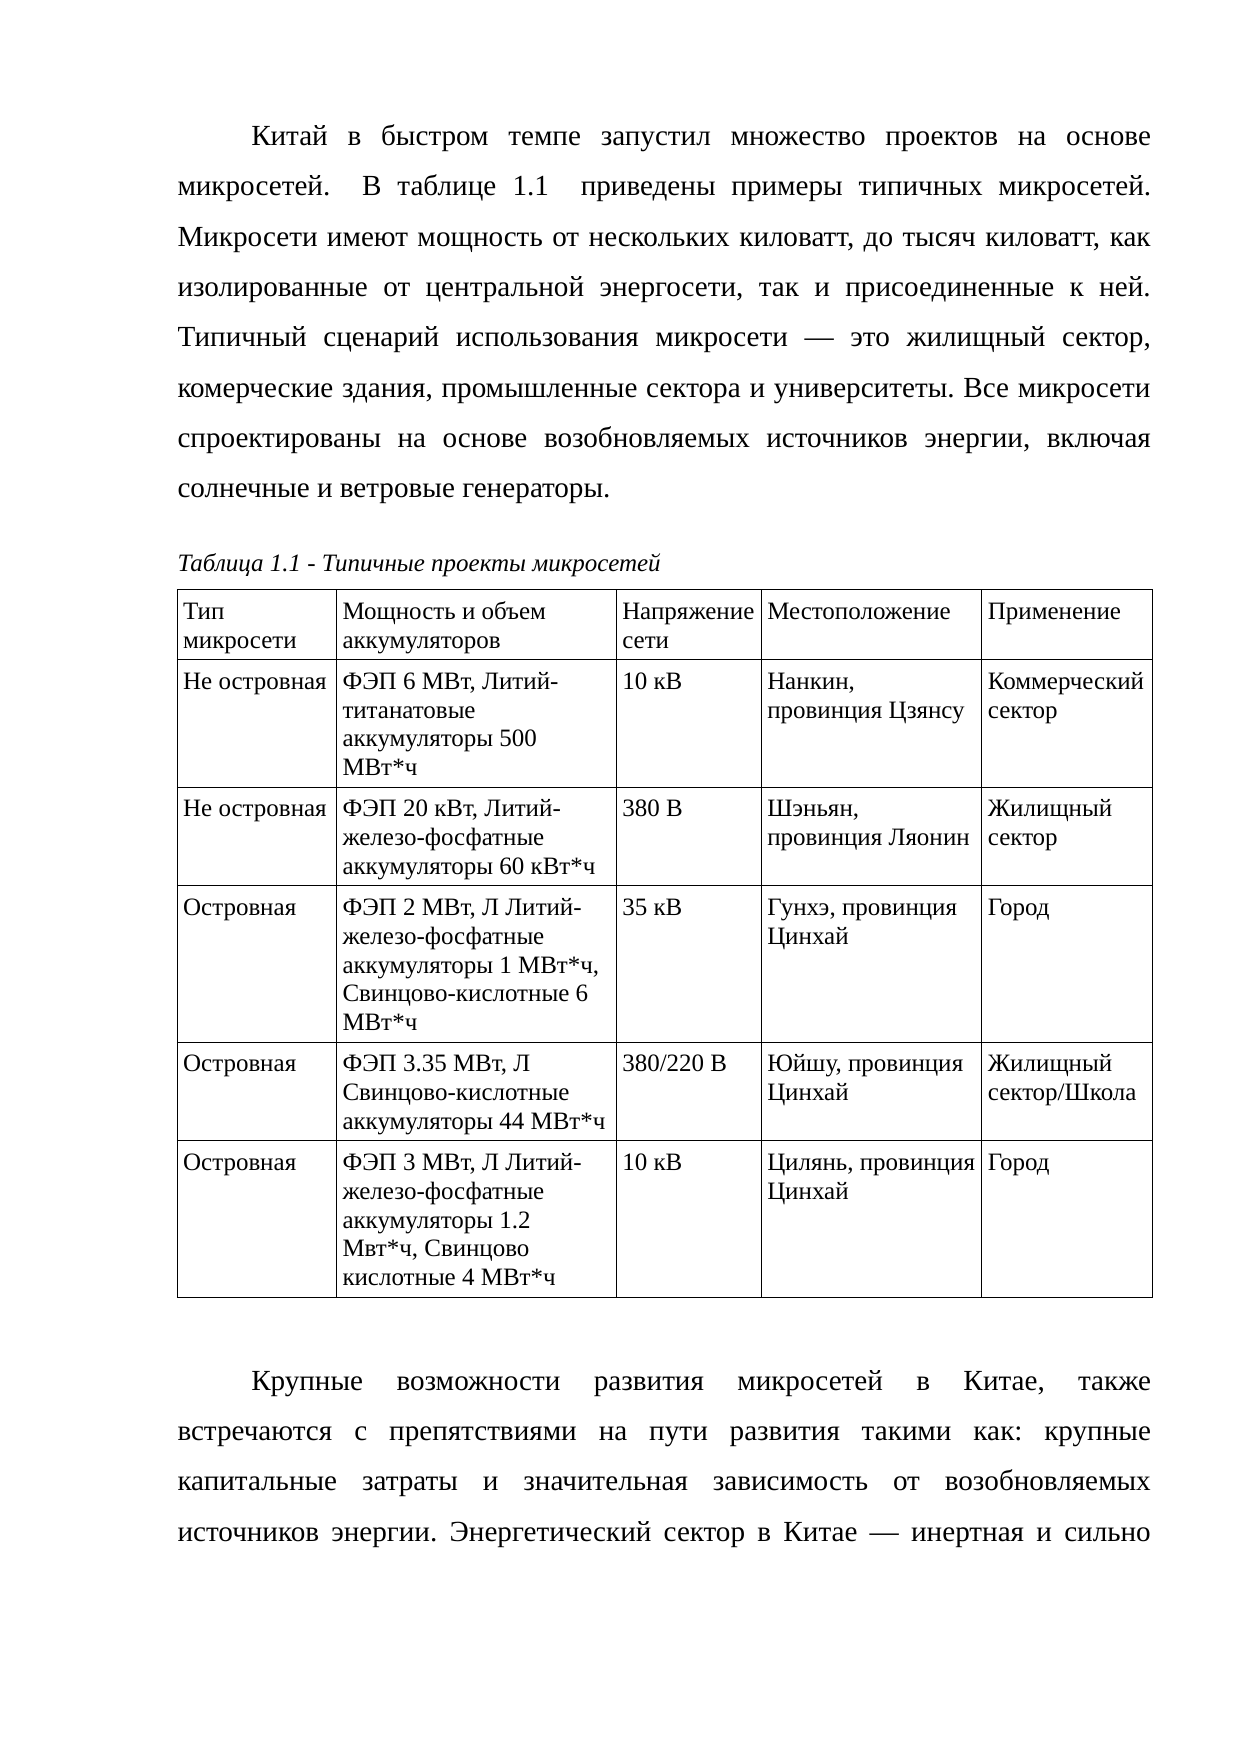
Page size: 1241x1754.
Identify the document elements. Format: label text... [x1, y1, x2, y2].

table_header Напряжение сети [617, 590, 761, 659]
text Таблица 1.1 - Типичные проекты микросетей [177, 548, 1152, 577]
table_cell 35 кВ [617, 886, 761, 1042]
table_cell ФЭП 2 МВт, Л Литий-железо-фосфатные аккумуляторы 1 МВт*ч, Свинцово-кислотные 6 МВт*ч [337, 886, 616, 1042]
table_cell Островная [178, 1043, 336, 1140]
table_cell 380/220 В [617, 1043, 761, 1140]
table_cell 10 кВ [617, 660, 761, 787]
table_cell Шэньян, провинция Ляонин [762, 788, 981, 885]
table_cell ФЭП 3 МВт, Л Литий-железо-фосфатные аккумуляторы 1.2 Мвт*ч, Свинцово кислотные 4 МВт*ч [337, 1141, 616, 1297]
table_cell ФЭП 6 МВт, Литий-титанатовые аккумуляторы 500 МВт*ч [337, 660, 616, 787]
table_cell ФЭП 20 кВт, Литий-железо-фосфатные аккумуляторы 60 кВт*ч [337, 788, 616, 885]
table_cell Островная [178, 886, 336, 1042]
table_cell Жилищный сектор/Школа [982, 1043, 1152, 1140]
table_cell Не островная [178, 660, 336, 787]
text Крупные возможности развития микросетей в Китае, также встречаются с препятствиями на пути развития такими как: крупные капитальные затраты и значительная зависимость от возобновляемых источников энергии. Энергетический сектор в Китае — инертная и сильно [177, 1363, 1152, 1547]
table_cell Цилянь, провинция Цинхай [762, 1141, 981, 1297]
table_header Мощность и объем аккумуляторов [337, 590, 616, 659]
table_cell ФЭП 3.35 МВт, Л Свинцово-кислотные аккумуляторы 44 МВт*ч [337, 1043, 616, 1140]
table_cell Юйшу, провинция Цинхай [762, 1043, 981, 1140]
table_cell Не островная [178, 788, 336, 885]
table_header Применение [982, 590, 1152, 659]
table_cell 380 В [617, 788, 761, 885]
table_cell Нанкин, провинция Цзянсу [762, 660, 981, 787]
table_header Тип микросети [178, 590, 336, 659]
table_cell Жилищный сектор [982, 788, 1152, 885]
table_cell Коммерческий сектор [982, 660, 1152, 787]
table_header Местоположение [762, 590, 981, 659]
table_cell Гунхэ, провинция Цинхай [762, 886, 981, 1042]
table_cell Островная [178, 1141, 336, 1297]
table_cell 10 кВ [617, 1141, 761, 1297]
table_cell Город [982, 886, 1152, 1042]
table_cell Город [982, 1141, 1152, 1297]
text Китай в быстром темпе запустил множество проектов на основе микросетей. В таблице 1.1 приведены примеры типичных микросетей. Микросети имеют мощность от нескольких киловатт, до тысяч киловатт, как изолированные от центральной энергосети, так и присоединенные к ней. Типичный сценарий использования микросети — это жилищный сектор, комерческие здания, промышленные сектора и университеты. Все микросети спроектированы на основе возобновляемых источников энергии, включая солнечные и ветровые генераторы. [177, 118, 1152, 504]
